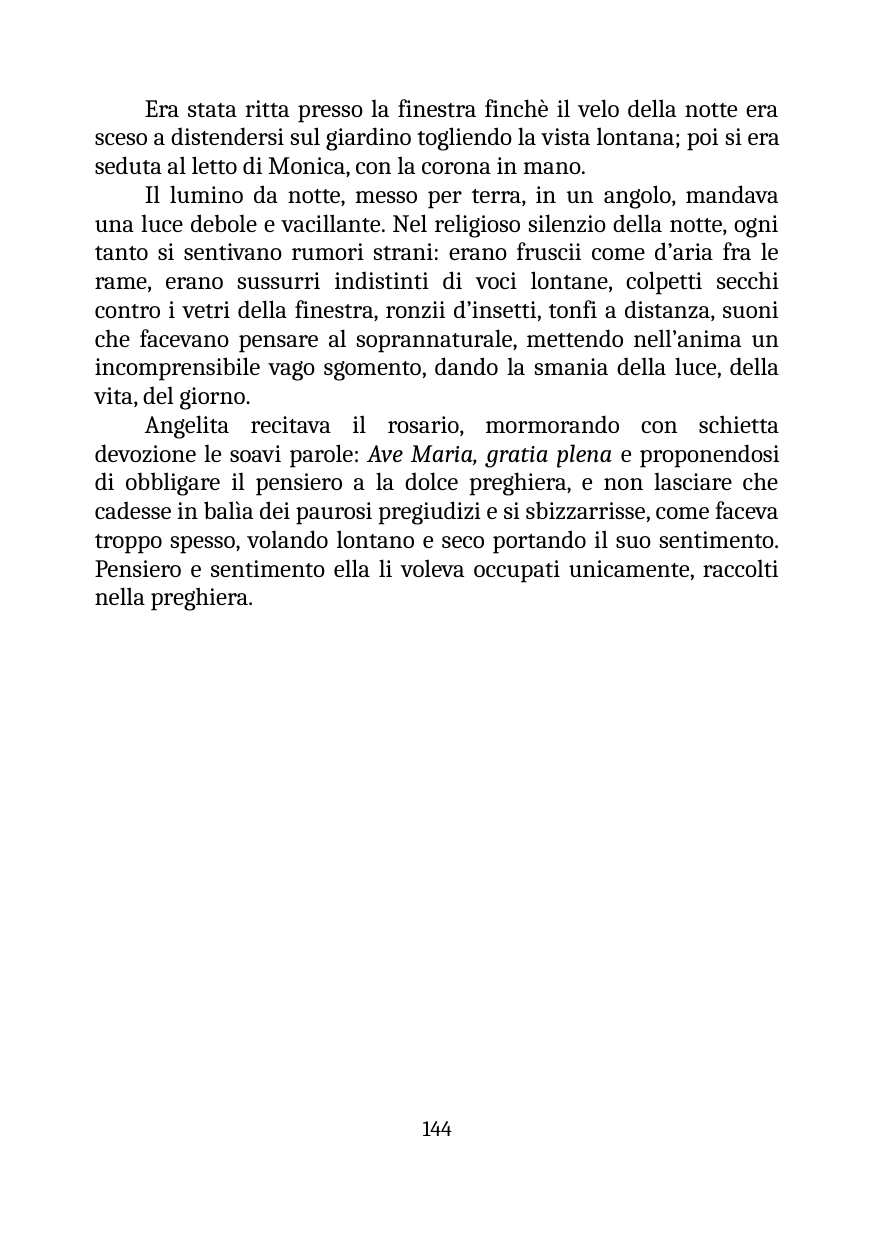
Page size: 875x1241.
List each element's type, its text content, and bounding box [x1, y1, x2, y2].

text Angelita recitava il rosario, mormorando con schietta devozione le soavi parole: Ave Maria, gratia plena e proponendosi di obbligare il pensiero a la dolce preghiera, e non lasciare che cadesse in balìa dei paurosi pregiudizi e si sbizzarrisse, come faceva troppo spesso, volando lontano e seco portando il suo sentimento. Pensiero e sentimento ella li voleva occupati unicamente, raccolti nella preghiera. [94, 411, 779, 612]
text Era stata ritta presso la finestra finchè il velo della notte era sceso a distendersi sul giardino togliendo la vista lontana; poi si era seduta al letto di Monica, con la corona in mano. [94, 94, 779, 181]
text Il lumino da notte, messo per terra, in un angolo, mandava una luce debole e vacillante. Nel religioso silenzio della notte, ogni tanto si sentivano rumori strani: erano fruscii come d’aria fra le rame, erano sussurri indistinti di voci lontane, colpetti secchi contro i vetri della finestra, ronzii d’insetti, tonfi a distanza, suoni che facevano pensare al soprannaturale, mettendo nell’anima un incomprensibile vago sgomento, dando la smania della luce, della vita, del giorno. [94, 181, 779, 411]
